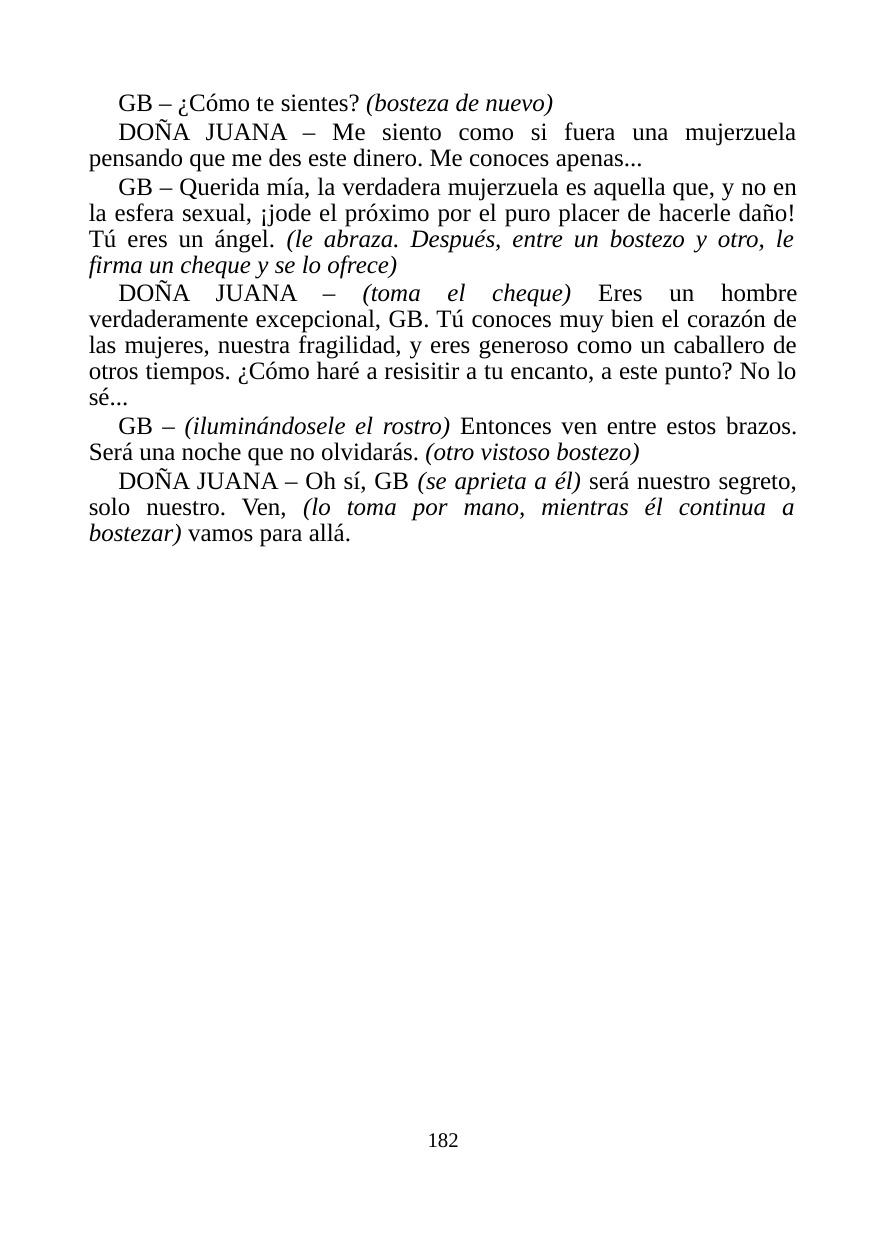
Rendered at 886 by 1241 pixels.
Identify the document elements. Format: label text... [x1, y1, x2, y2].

text GB – Querida mía, la verdadera mujerzuela es aquella que, y no en la esfera sexual, ¡jode el próximo por el puro placer de hacerle daño! Tú eres un ángel. (le abraza. Después, entre un bostezo y otro, le firma un cheque y se lo ofrece) [88, 172, 797, 278]
text DOÑA JUANA – Oh sí, GB (se aprieta a él) será nuestro segreto, solo nuestro. Ven, (lo toma por mano, mientras él continua a bostezar) vamos para allá. [88, 466, 797, 546]
text DOÑA JUANA – (toma el cheque) Eres un hombre verdaderamente excepcional, GB. Tú conoces muy bien el corazón de las mujeres, nuestra fragilidad, y eres generoso como un caballero de otros tiempos. ¿Cómo haré a resisitir a tu encanto, a este punto? No lo sé... [88, 278, 797, 411]
text GB – (iluminándosele el rostro) Entonces ven entre estos brazos. Será una noche que no olvidarás. (otro vistoso bostezo) [88, 411, 797, 466]
text GB – ¿Cómo te sientes? (bosteza de nuevo) [88, 88, 797, 117]
text DOÑA JUANA – Me siento como si fuera una mujerzuela pensando que me des este dinero. Me conoces apenas... [88, 117, 797, 172]
